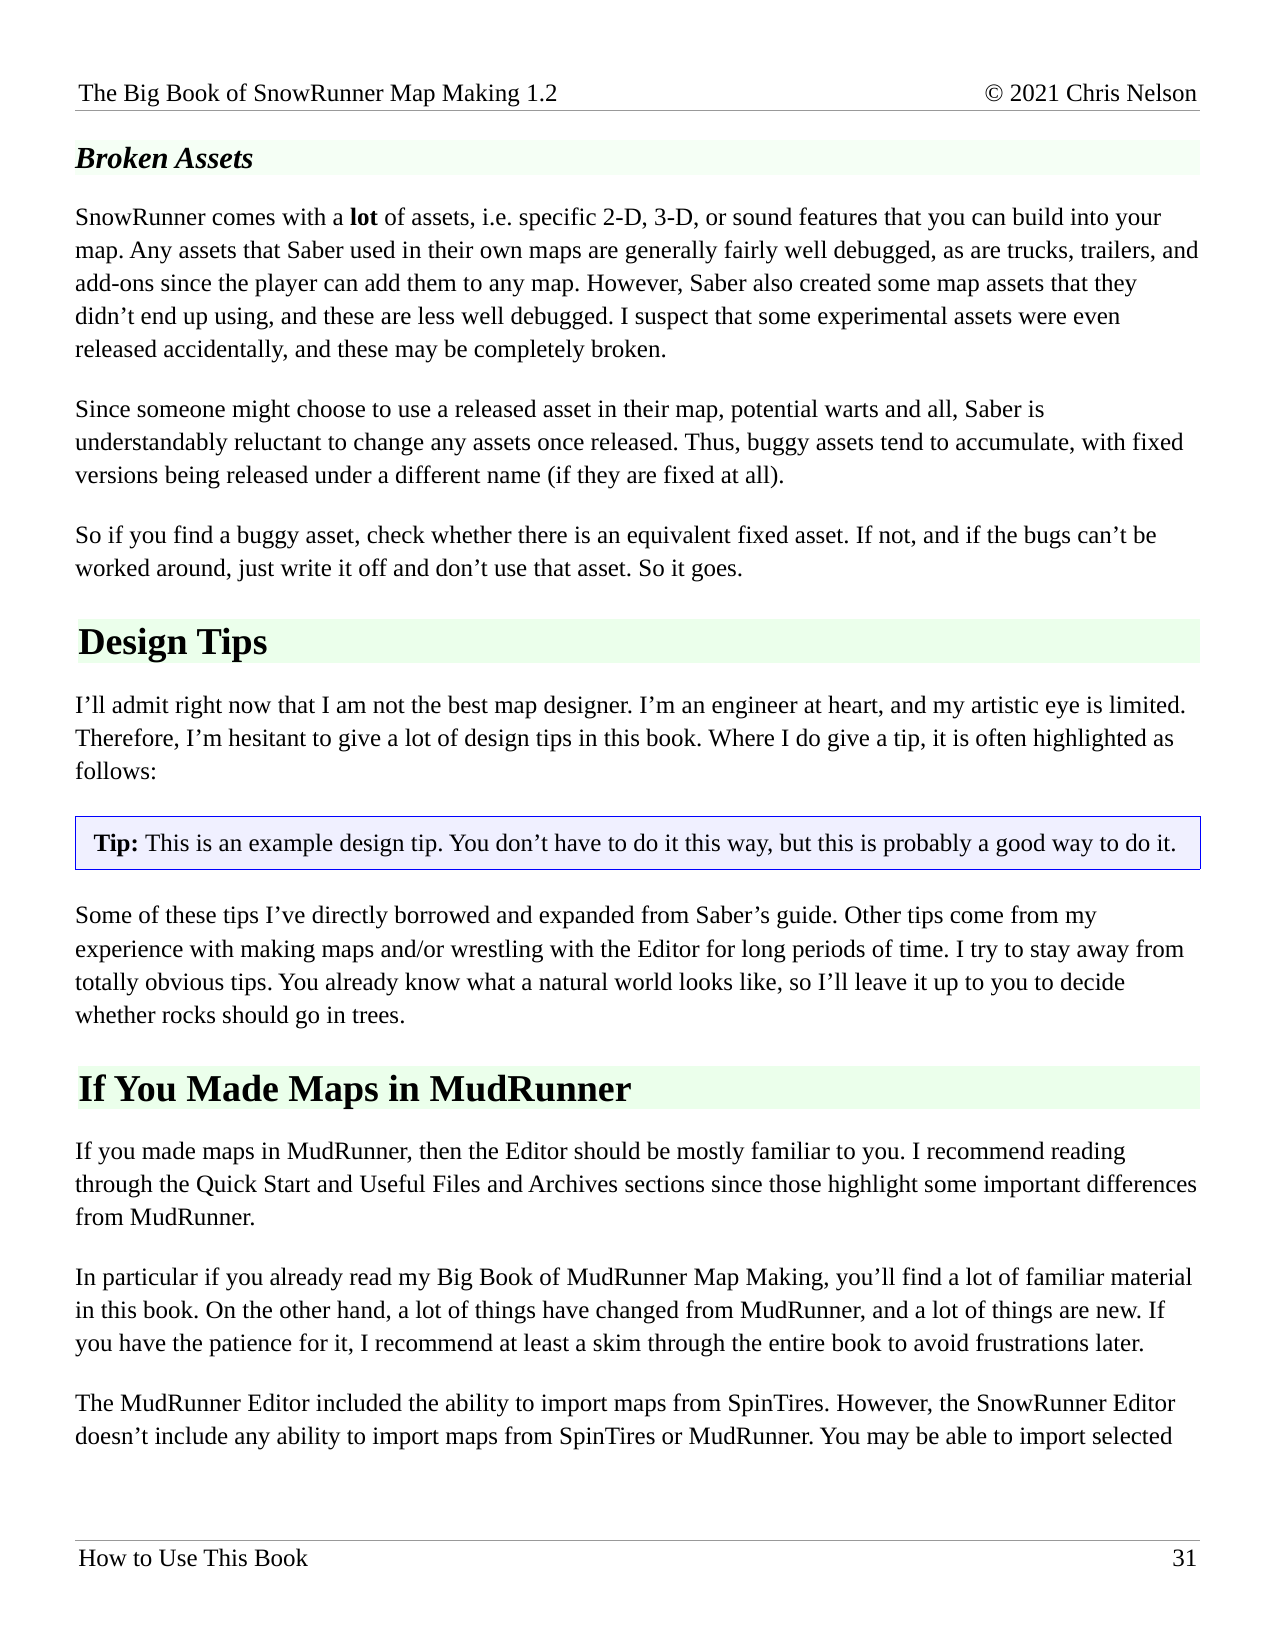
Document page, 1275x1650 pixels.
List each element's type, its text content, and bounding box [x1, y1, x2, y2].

text SnowRunner comes with a lot of assets, i.e. specific 2‑D, 3‑D, or sound features that you can build into your map. Any assets that Saber used in their own maps are generally fairly well debugged, as are trucks, trailers, and add-ons since the player can add them to any map. However, Saber also created some map assets that they didn’t end up using, and these are less well debugged. I suspect that some experimental assets were even released accidentally, and these may be completely broken. [75, 202, 1200, 363]
text Since someone might choose to use a released asset in their map, potential warts and all, Saber is understandably reluctant to change any assets once released. Thus, buggy assets tend to accumulate, with fixed versions being released under a different name (if they are fixed at all). [75, 394, 1200, 489]
text So if you find a buggy asset, check whether there is an equivalent fixed asset. If not, and if the bugs can’t be worked around, just write it off and don’t use that asset. So it goes. [75, 520, 1200, 582]
subtitle Broken Assets [75, 140, 1200, 175]
text I’ll admit right now that I am not the best map designer. I’m an engineer at heart, and my artistic eye is limited. Therefore, I’m hesitant to give a lot of design tips in this book. Where I do give a tip, it is often highlighted as follows: [75, 690, 1200, 785]
text The MudRunner Editor included the ability to import maps from SpinTires. However, the SnowRunner Editor doesn’t include any ability to import maps from SpinTires or MudRunner. You may be able to import selected [75, 1388, 1200, 1450]
text In particular if you already read my Big Book of MudRunner Map Making, you’ll find a lot of familiar material in this book. On the other hand, a lot of things have changed from MudRunner, and a lot of things are new. If you have the patience for it, I recommend at least a skim through the entire book to avoid frustrations later. [75, 1262, 1200, 1357]
subtitle Design Tips [78, 619, 1200, 663]
subtitle If You Made Maps in MudRunner [78, 1066, 1200, 1109]
list This is an example design tip. You don’t have to do it this way, but this is probably a good way to do it. [76, 817, 1200, 869]
text Some of these tips I’ve directly borrowed and expanded from Saber’s guide. Other tips come from my experience with making maps and/or wrestling with the Editor for long periods of time. I try to stay away from totally obvious tips. You already know what a natural world looks like, so I’ll leave it up to you to decide whether rocks should go in trees. [75, 901, 1200, 1028]
text If you made maps in MudRunner, then the Editor should be mostly familiar to you. I recommend reading through the Quick Start and Useful Files and Archives sections since those highlight some important differences from MudRunner. [75, 1136, 1200, 1231]
